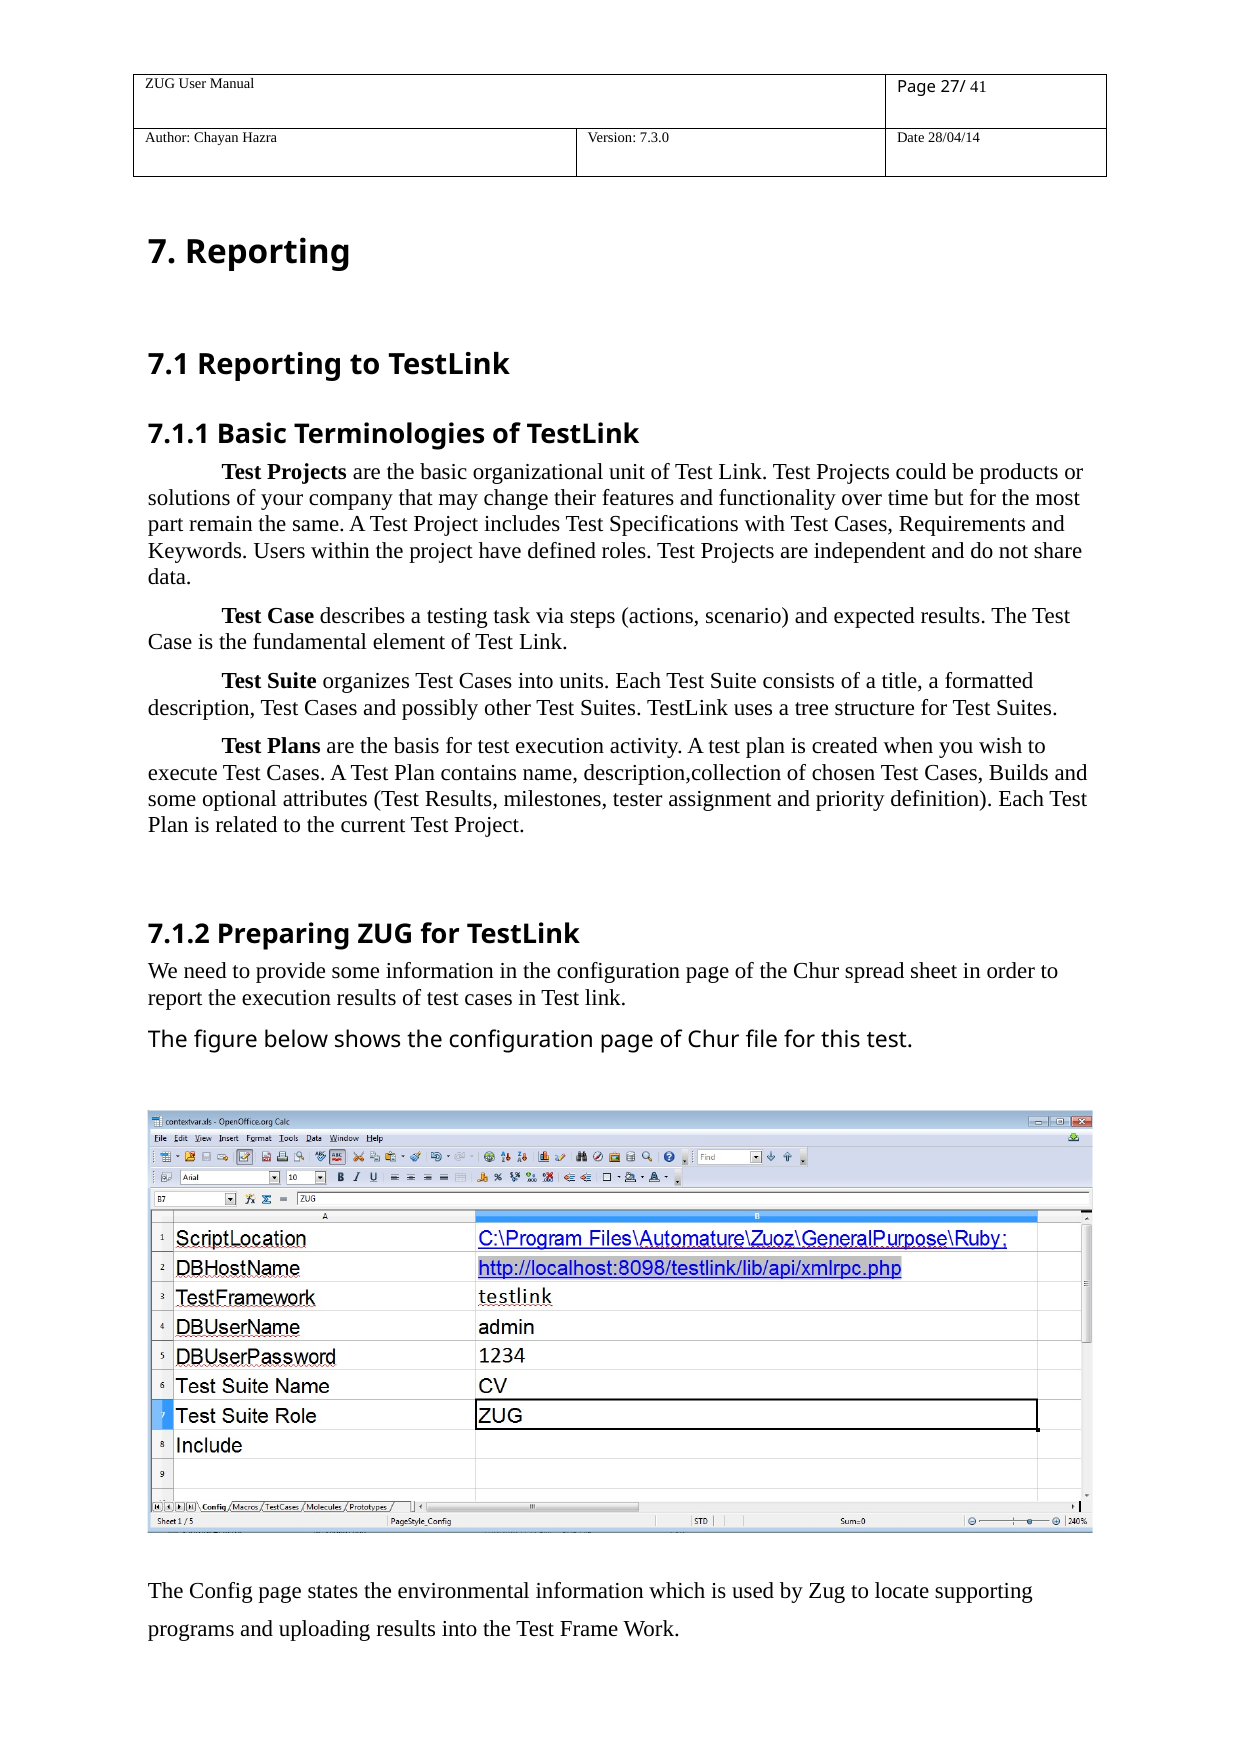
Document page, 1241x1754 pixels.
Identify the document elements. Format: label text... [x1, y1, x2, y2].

text Test Suite organizes Test Cases into units. Each Test Suite consists of a title, a formatted description, Test Cases and possibly other Test Suites. TestLink uses a tree structure for Test Suites. [148, 667, 1092, 720]
text programs and uploading results into the Test Frame Work. [148, 1616, 1092, 1642]
subtitle 7.1 Reporting to TestLink [148, 344, 1092, 383]
text We need to provide some information in the configuration page of the Chur spread sheet in order to report the execution results of test cases in Test link. [148, 957, 1092, 1010]
subtitle 7.1.2 Preparing ZUG for TestLink [148, 914, 1092, 951]
text Test Case describes a testing task via steps (actions, scenario) and expected results. The Test Case is the fundamental element of Test Link. [148, 602, 1092, 655]
text Test Projects are the basic organizational unit of Test Link. Test Projects could be products or solutions of your company that may change their features and functionality over time but for the most part remain the same. A Test Project includes Test Specifications with Test Cases, Requirements and Keywords. Users within the project have defined roles. Test Projects are independent and do not share data. [148, 458, 1092, 589]
subtitle 7.1.1 Basic Terminologies of TestLink [148, 414, 1092, 451]
text The figure below shows the configuration page of Chur file for this test. [148, 1022, 1092, 1054]
subtitle . Reporting [148, 228, 1092, 273]
picture [147, 1110, 1093, 1533]
text Test Plans are the basis for test execution activity. A test plan is created when you wish to execute Test Cases. A Test Plan contains name, description,collection of chosen Test Cases, Builds and some optional attributes (Test Results, milestones, tester assignment and priority definition). Each Test Plan is related to the current Test Project. [148, 732, 1092, 838]
text The Config page states the environmental information which is used by Zug to locate supporting [148, 1577, 1092, 1603]
